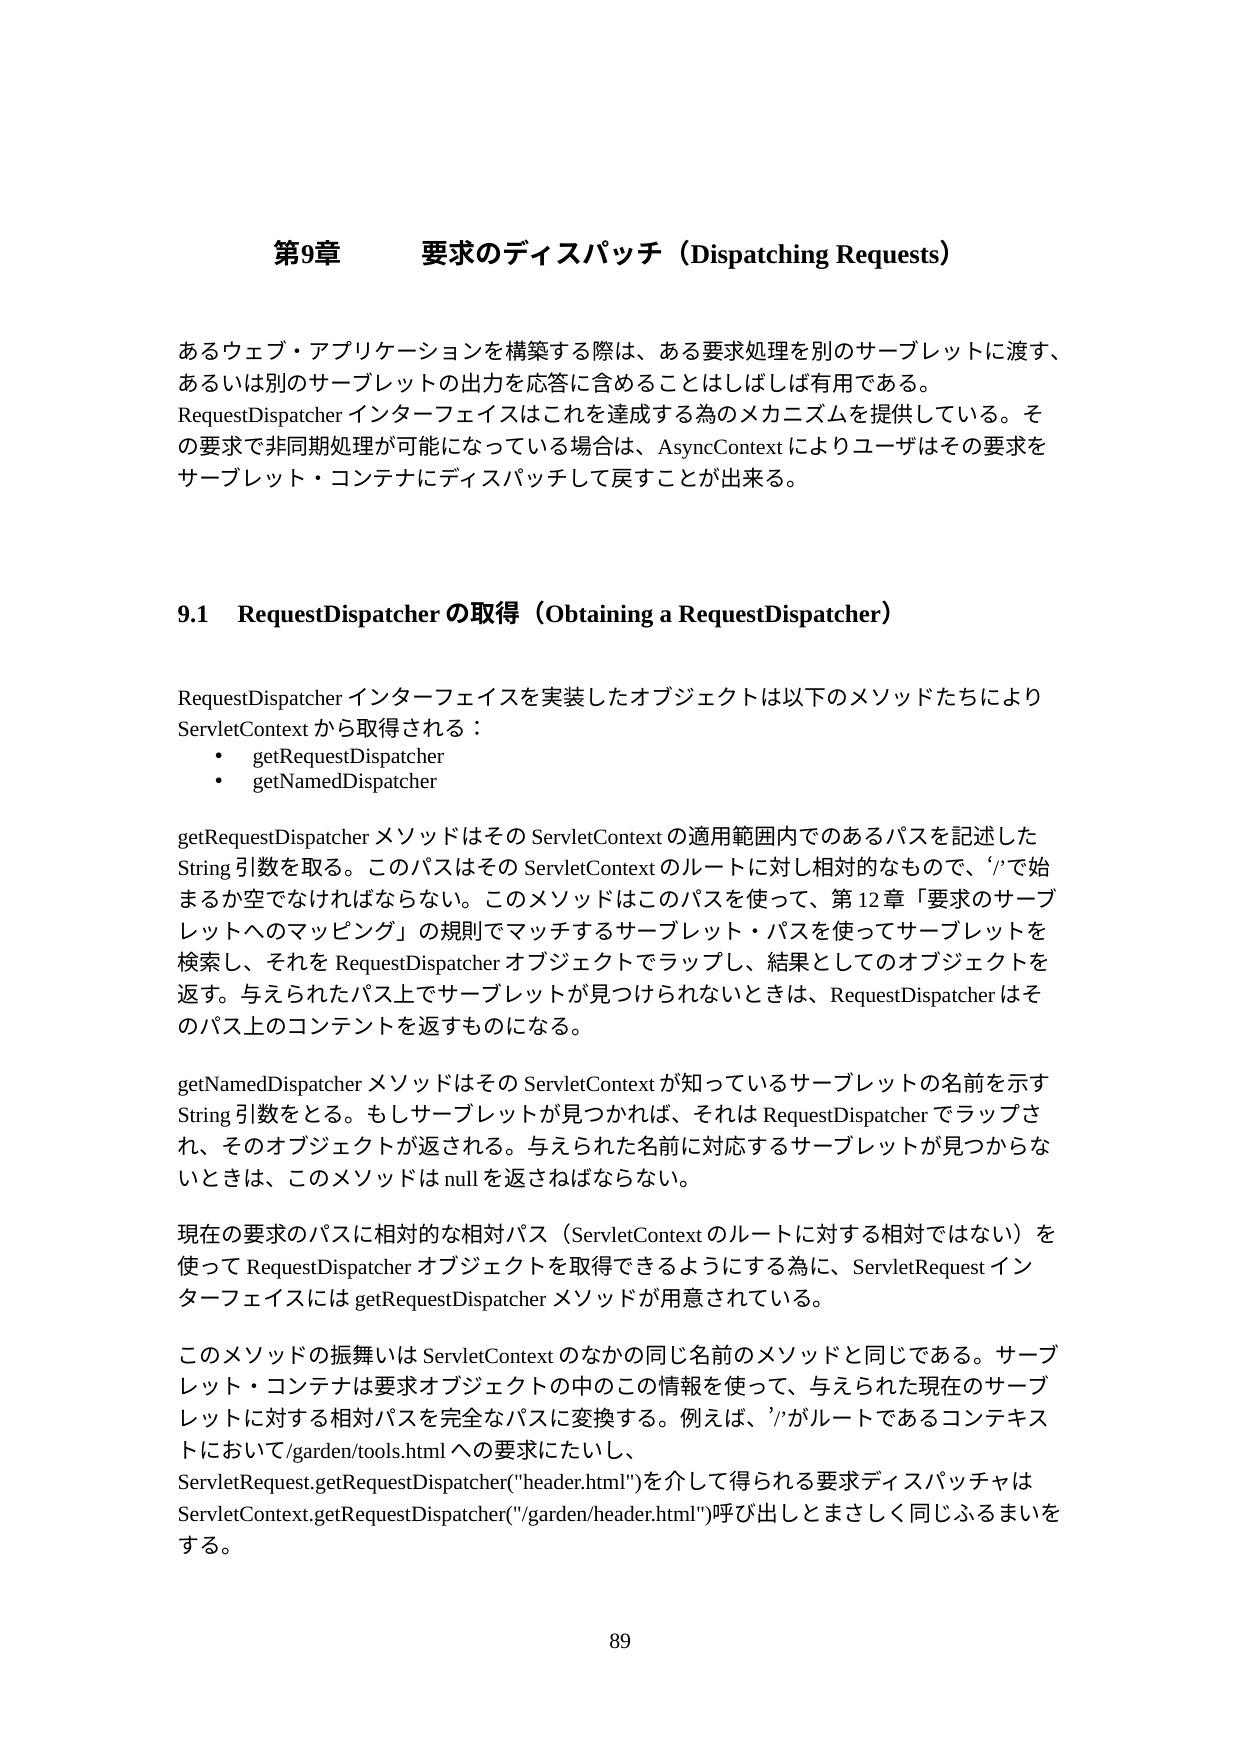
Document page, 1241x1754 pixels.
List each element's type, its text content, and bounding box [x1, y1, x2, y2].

subtitle RequestDispatcherの取得（Obtaining a RequestDispatcher） [177, 593, 1063, 629]
text getNamedDispatcherメソッドはそのServletContextが知っているサーブレットの名前を示すString引数をとる。もしサーブレットが見つかれば、それはRequestDispatcherでラップされ、そのオブジェクトが返される。与えられた名前に対応するサーブレットが見つからないときは、このメソッドはnullを返さねばならない。 [177, 1066, 1063, 1192]
list getNamedDispatcher [215, 768, 1063, 793]
text このメソッドの振舞いはServletContextのなかの同じ名前のメソッドと同じである。サーブレット・コンテナは要求オブジェクトの中のこの情報を使って、与えられた現在のサーブレットに対する相対パスを完全なパスに変換する。例えば、’/’がルートであるコンテキストにおいて/garden/tools.htmlへの要求にたいし、ServletRequest.getRequestDispatcher("header.html")を介して得られる要求ディスパッチャはServletContext.getRequestDispatcher("/garden/header.html")呼び出しとまさしく同じふるまいをする。 [177, 1338, 1063, 1559]
text RequestDispatcherインターフェイスを実装したオブジェクトは以下のメソッドたちによりServletContextから取得される： [177, 680, 1063, 743]
subtitle 要求のディスパッチ（Dispatching Requests） [177, 232, 1063, 271]
text 現在の要求のパスに相対的な相対パス（ServletContextのルートに対する相対ではない）を使ってRequestDispatcherオブジェクトを取得できるようにする為に、ServletRequestインターフェイスにはgetRequestDispatcherメソッドが用意されている。 [177, 1217, 1063, 1312]
list getRequestDispatcher [215, 743, 1063, 768]
text getRequestDispatcherメソッドはそのServletContextの適用範囲内でのあるパスを記述したString引数を取る。このパスはそのServletContextのルートに対し相対的なもので、‘/’で始まるか空でなければならない。このメソッドはこのパスを使って、第12章「要求のサーブレットへのマッピング」の規則でマッチするサーブレット・パスを使ってサーブレットを検索し、それをRequestDispatcherオブジェクトでラップし、結果としてのオブジェクトを返す。与えられたパス上でサーブレットが見つけられないときは、RequestDispatcherはそのパス上のコンテントを返すものになる。 [177, 819, 1063, 1040]
text あるウェブ・アプリケーションを構築する際は、ある要求処理を別のサーブレットに渡す、あるいは別のサーブレットの出力を応答に含めることはしばしば有用である。RequestDispatcherインターフェイスはこれを達成する為のメカニズムを提供している。その要求で非同期処理が可能になっている場合は、AsyncContextによりユーザはその要求をサーブレット・コンテナにディスパッチして戻すことが出来る。 [177, 334, 1063, 492]
